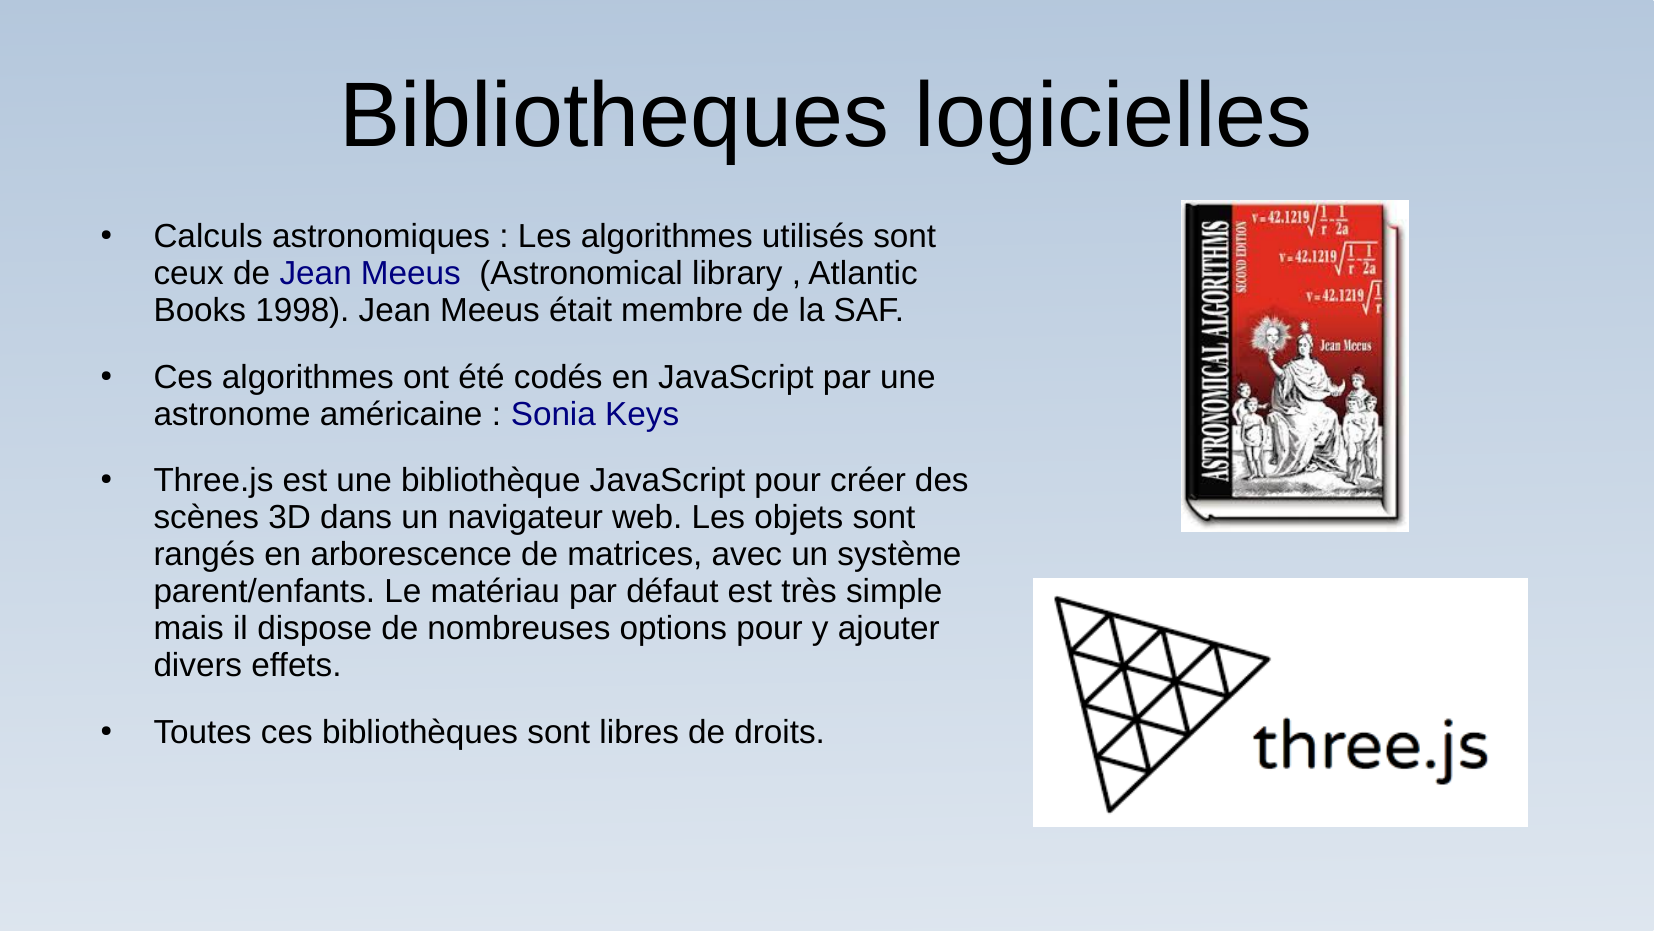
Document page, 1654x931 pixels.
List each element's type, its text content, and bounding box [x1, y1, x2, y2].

list Calculs astronomiques : Les algorithmes utilisés sont ceux de Jean Meeus (Astronomical library , Atlantic Books 1998). Jean Meeus était membre de la SAF. Ces algorithmes ont été codés en JavaScript par une astronome américaine : Sonia Keys Three.js est une bibliothèque JavaScript pour créer des scènes 3D dans un navigateur web. Les objets sont rangés en arborescence de matrices, avec un système parent/enfants. Le matériau par défaut est très simple mais il dispose de nombreuses options pour y ajouter divers effets. Toutes ces bibliothèques sont libres de droits. [82, 217, 975, 798]
picture [1033, 578, 1528, 827]
picture [1181, 200, 1409, 532]
title Bibliotheques logicielles [82, 37, 1571, 193]
